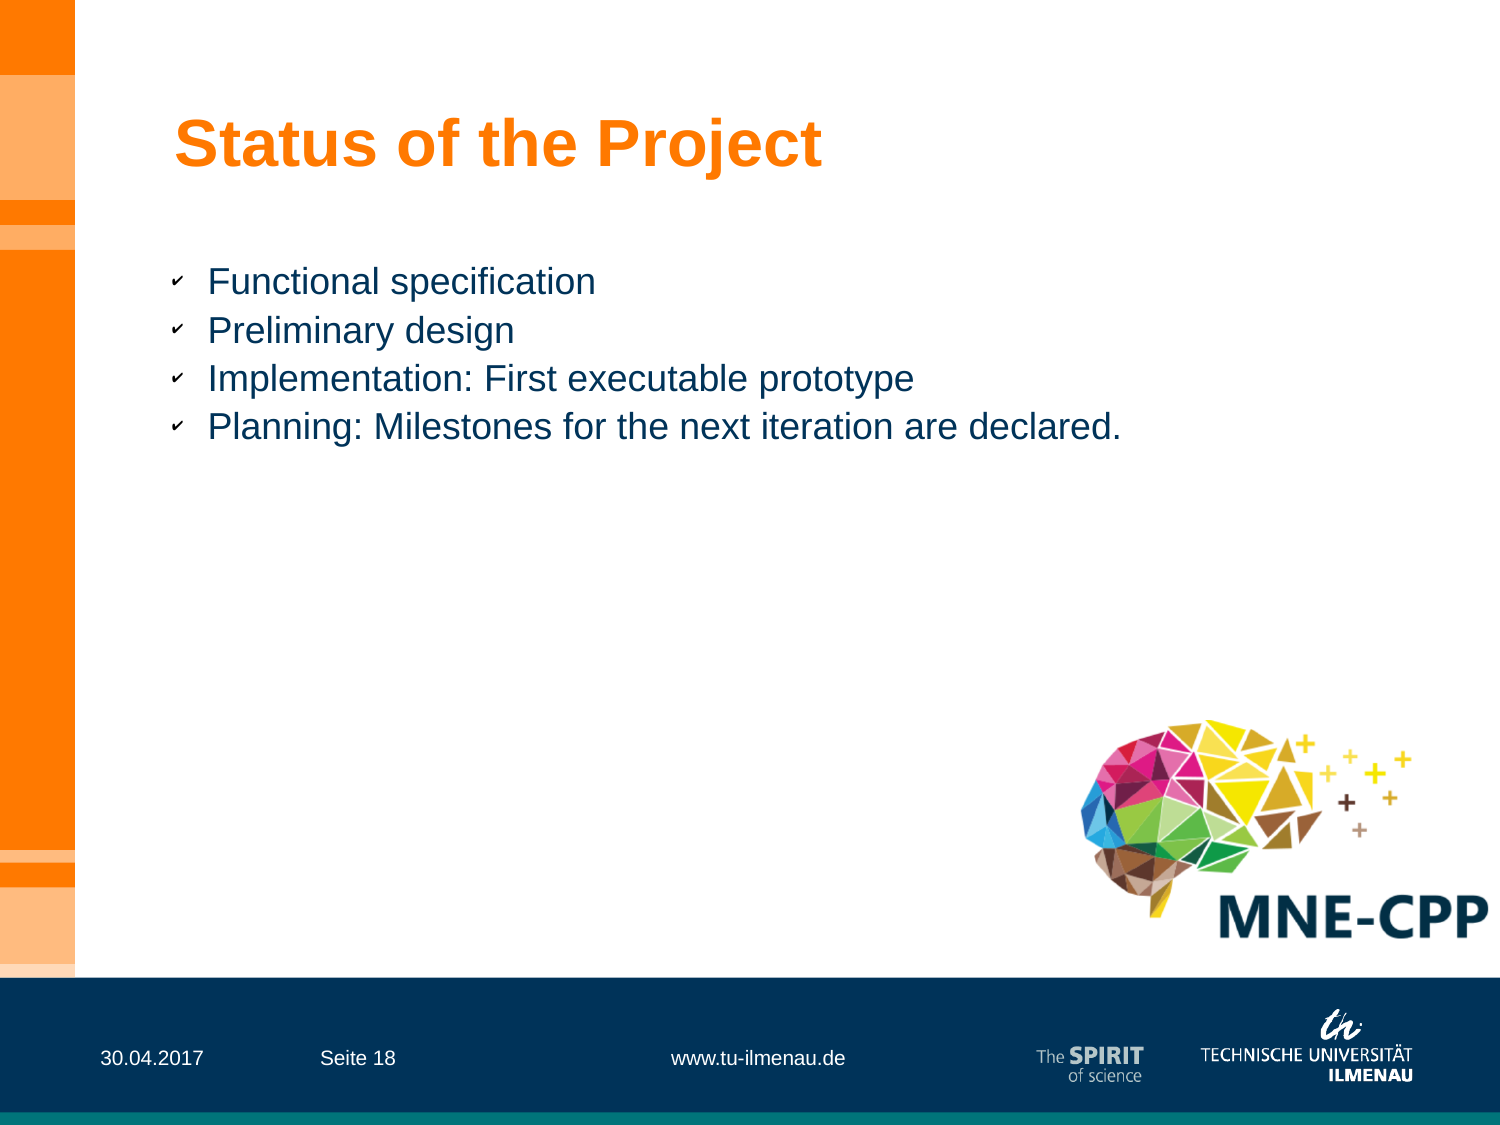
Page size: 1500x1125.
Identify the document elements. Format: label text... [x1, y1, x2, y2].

slide_number 30.04.2017 [100, 1037, 276, 1088]
text_box Functional specification Preliminary design Implementation: First executable prototype Planning: Milestones for the next iteration are declared. [157, 247, 1241, 922]
slide_number Seite <number> [289, 1037, 427, 1088]
picture [1062, 720, 1494, 973]
text_box Status of the Project [174, 99, 1413, 188]
footer www.tu-ilmenau.de [644, 1037, 858, 1088]
picture [1033, 1040, 1147, 1085]
picture [1200, 1009, 1413, 1082]
